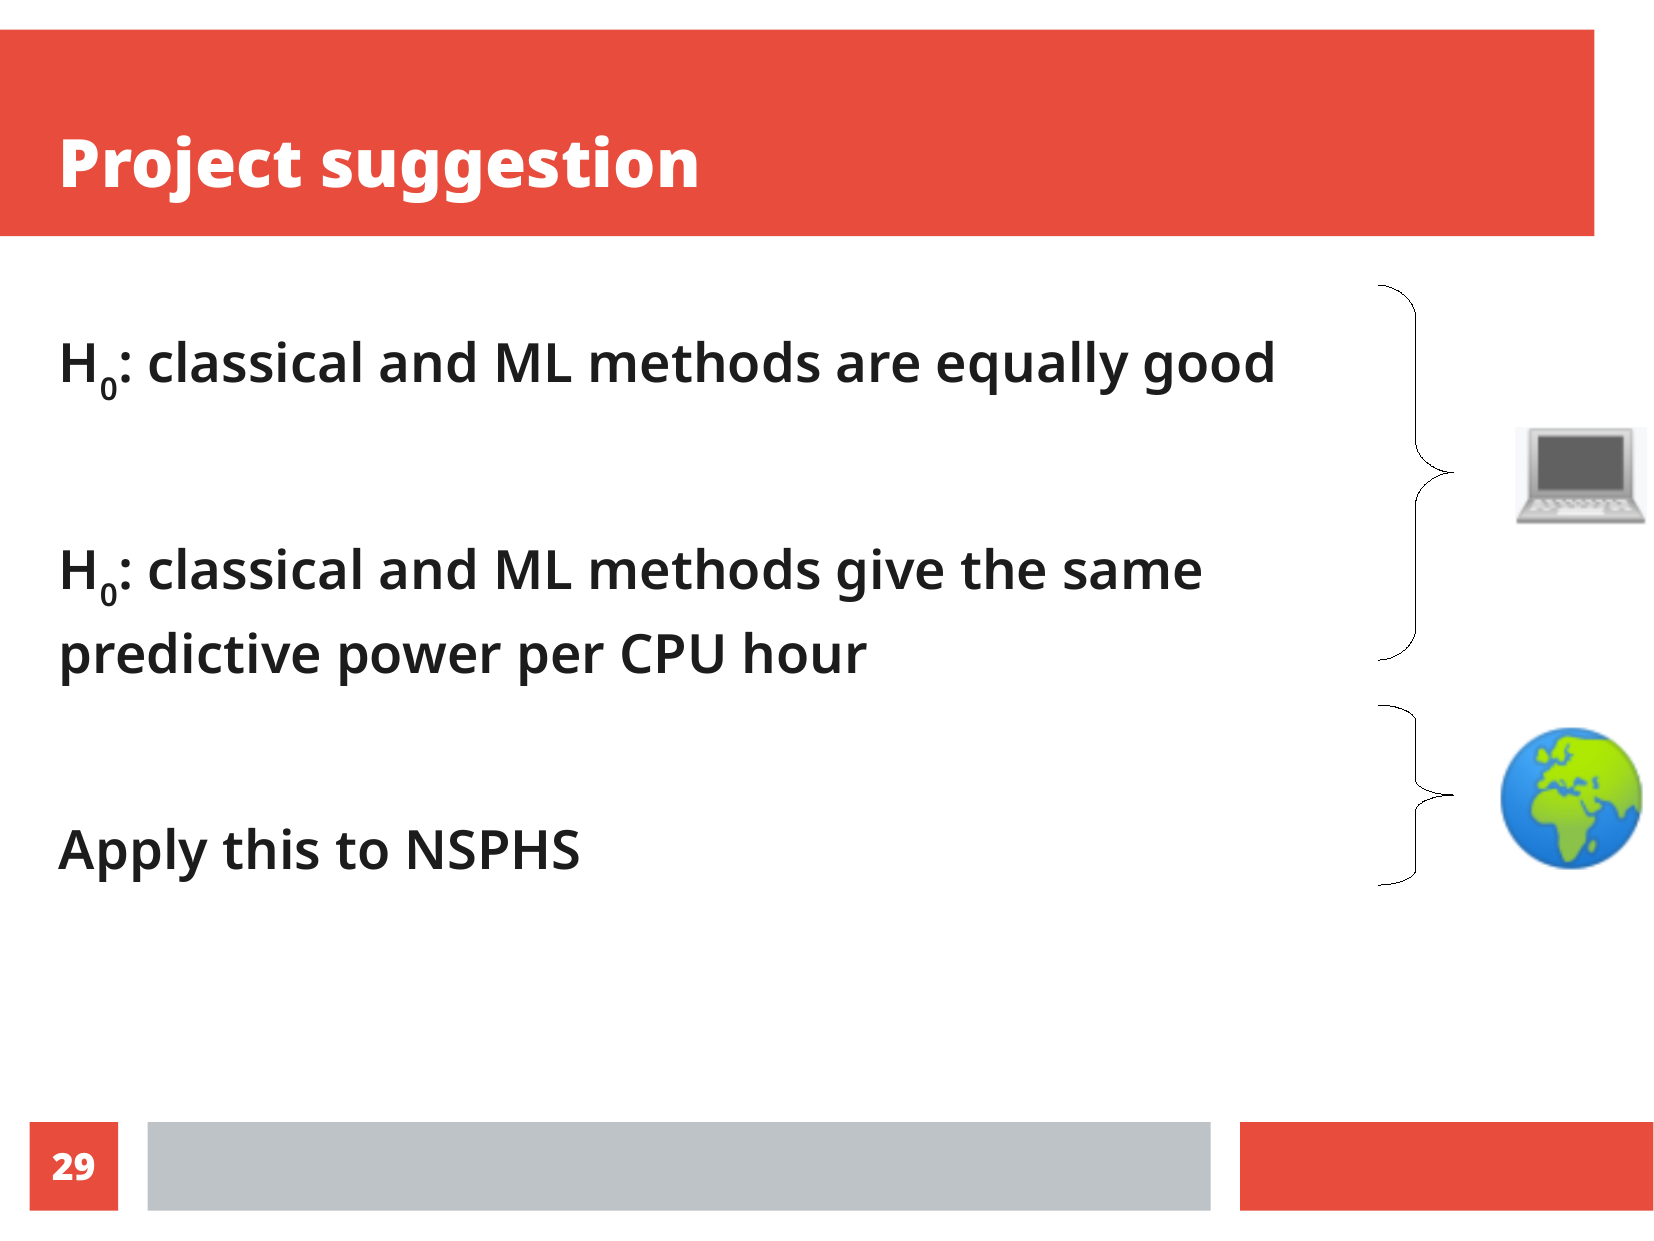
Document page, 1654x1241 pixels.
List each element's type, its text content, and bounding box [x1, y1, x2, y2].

title Project suggestion [59, 59, 1595, 207]
picture [1515, 427, 1647, 526]
list H0: classical and ML methods are equally good H0: classical and ML methods give the same predictive power per CPU hour Apply this to NSPHS [59, 324, 1381, 1093]
picture [1500, 727, 1643, 871]
